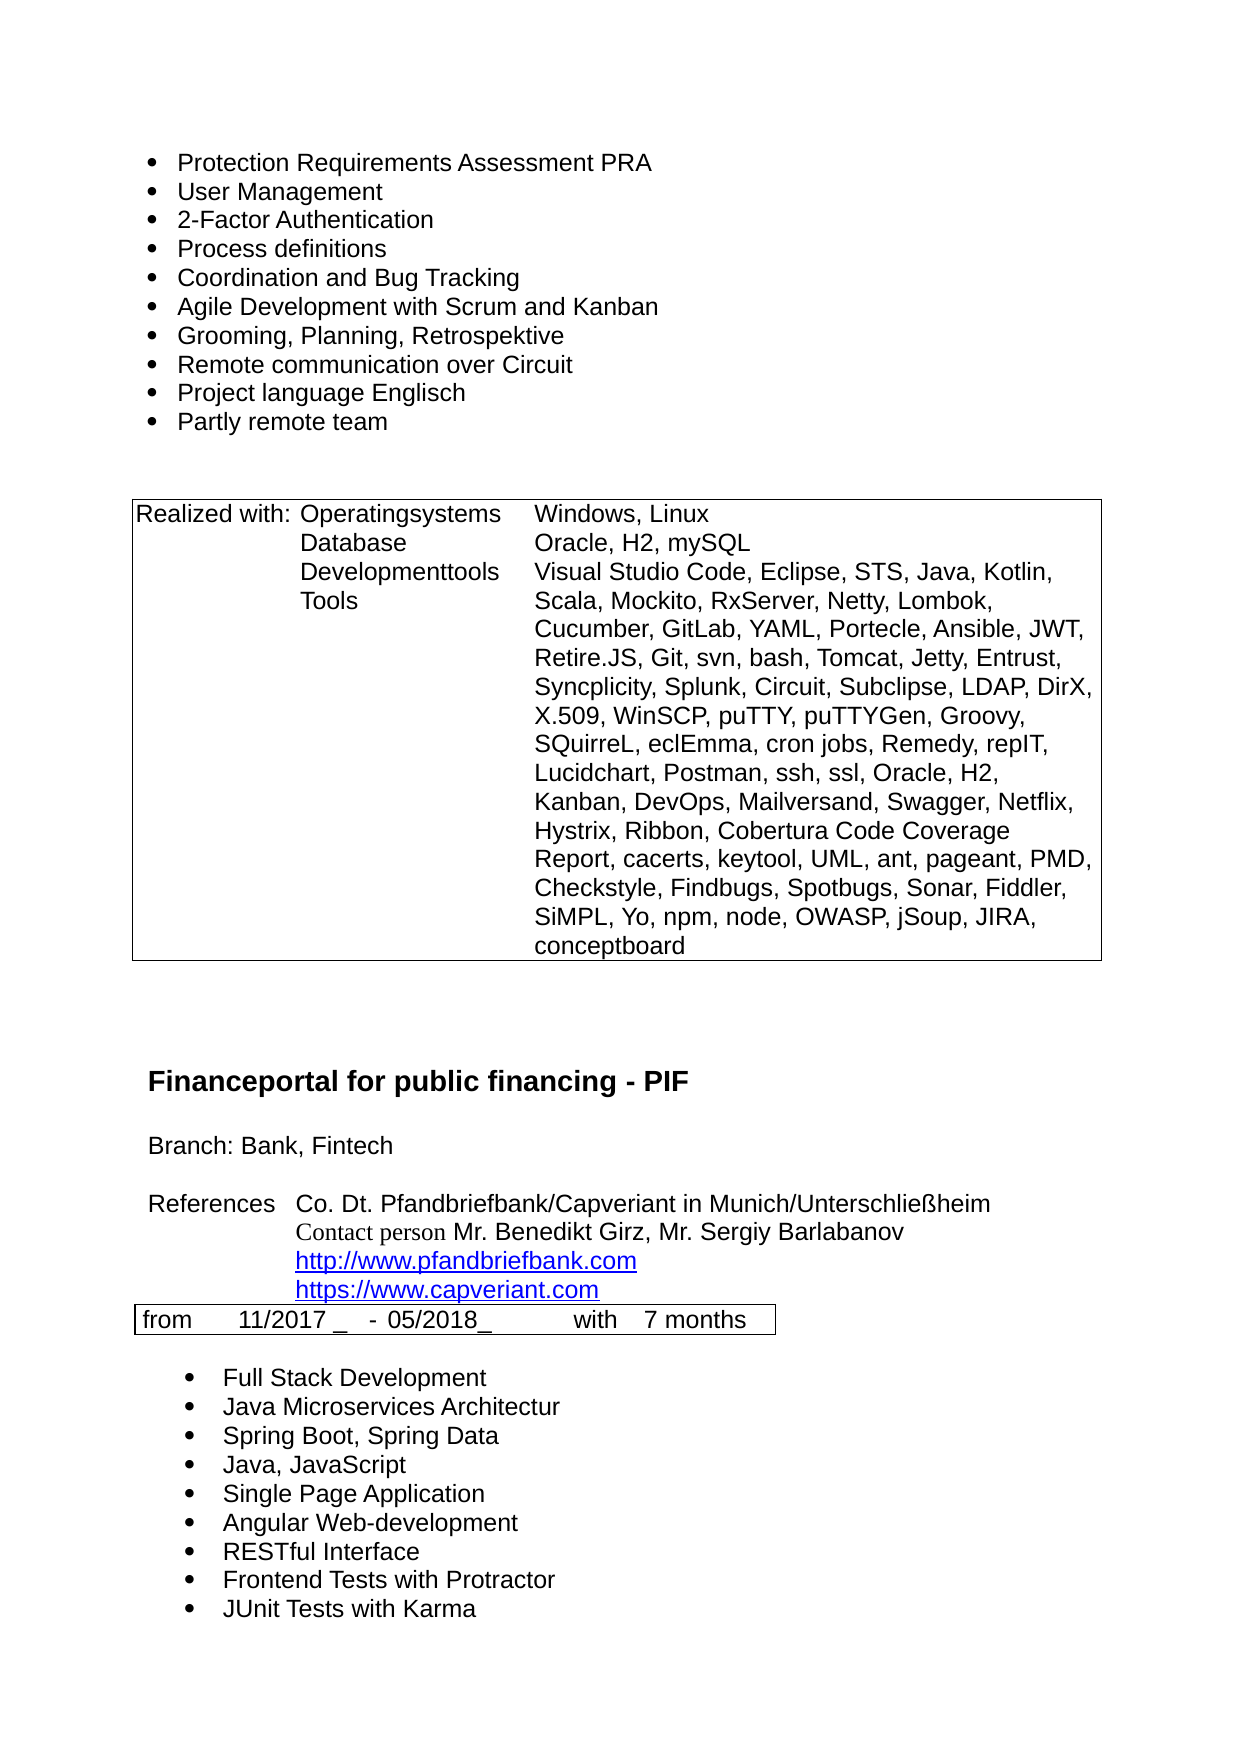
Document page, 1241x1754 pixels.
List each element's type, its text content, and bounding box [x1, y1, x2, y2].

list Java, JavaScript [185, 1450, 1104, 1479]
table_header 05/2018_ [380, 1305, 566, 1333]
list JUnit Tests with Karma [185, 1594, 1104, 1623]
text https://www.capveriant.com [221, 1275, 1104, 1304]
table_header - [361, 1305, 380, 1333]
list Java Microservices Architectur [185, 1392, 1104, 1421]
list Remote communication over Circuit [148, 349, 1104, 378]
list Coordination and Bug Tracking [148, 263, 1104, 292]
table_header 11/2017 _ [231, 1305, 361, 1333]
list RESTful Interface [185, 1536, 1104, 1565]
table_cell Developmenttools Tools [297, 557, 531, 959]
list Process definitions [148, 234, 1104, 263]
table_cell Visual Studio Code, Eclipse, STS, Java, Kotlin, Scala, Mockito, RxServer, Netty, Lombok, Cucumber, GitLab, YAML, Portecle, Ansible, JWT, Retire.JS, Git, svn, bash, Tomcat, Jetty, Entrust, Syncplicity, Splunk, Circuit, Subclipse, LDAP, DirX, X.509, WinSCP, puTTY, puTTYGen, Groovy, SQuirreL, eclEmma, cron jobs, Remedy, repIT, Lucidchart, Postman, ssh, ssl, Oracle, H2, Kanban, DevOps, Mailversand, Swagger, Netflix, Hystrix, Ribbon, Cobertura Code Coverage Report, cacerts, keytool, UML, ant, pageant, PMD, Checkstyle, Findbugs, Spotbugs, Sonar, Fiddler, SiMPL, Yo, npm, node, OWASP, jSoup, JIRA, conceptboard [531, 557, 1101, 959]
table_header with [566, 1305, 636, 1333]
list Frontend Tests with Protractor [185, 1565, 1104, 1594]
list Project language Englisch [148, 378, 1104, 407]
table_cell [133, 557, 297, 959]
list Full Stack Development [185, 1363, 1104, 1392]
text References Co. Dt. Pfandbriefbank/Capveriant in Munich/Unterschließheim [148, 1189, 1104, 1217]
text http://www.pfandbriefbank.com [221, 1246, 1104, 1275]
text Contact person Mr. Benedikt Girz, Mr. Sergiy Barlabanov [148, 1217, 1104, 1246]
table_header Realized with: [133, 500, 297, 557]
list Angular Web-development [185, 1508, 1104, 1536]
list Single Page Application [185, 1479, 1104, 1508]
subtitle Financeportal for public financing - PIF [148, 1064, 1104, 1098]
list Spring Boot, Spring Data [185, 1421, 1104, 1450]
table_header 7 months [636, 1305, 775, 1333]
list Grooming, Planning, Retrospektive [148, 321, 1104, 349]
table_header from [136, 1305, 231, 1333]
list 2-Factor Authentication [148, 205, 1104, 234]
text Branch: Bank, Fintech [148, 1131, 1104, 1160]
list Protection Requirements Assessment PRA [148, 148, 1104, 176]
list Agile Development with Scrum and Kanban [148, 292, 1104, 321]
list Partly remote team [148, 407, 1104, 436]
table_header Operatingsystems Database [297, 500, 531, 557]
list User Management [148, 176, 1104, 205]
table_header Windows, Linux Oracle, H2, mySQL [531, 500, 1101, 557]
